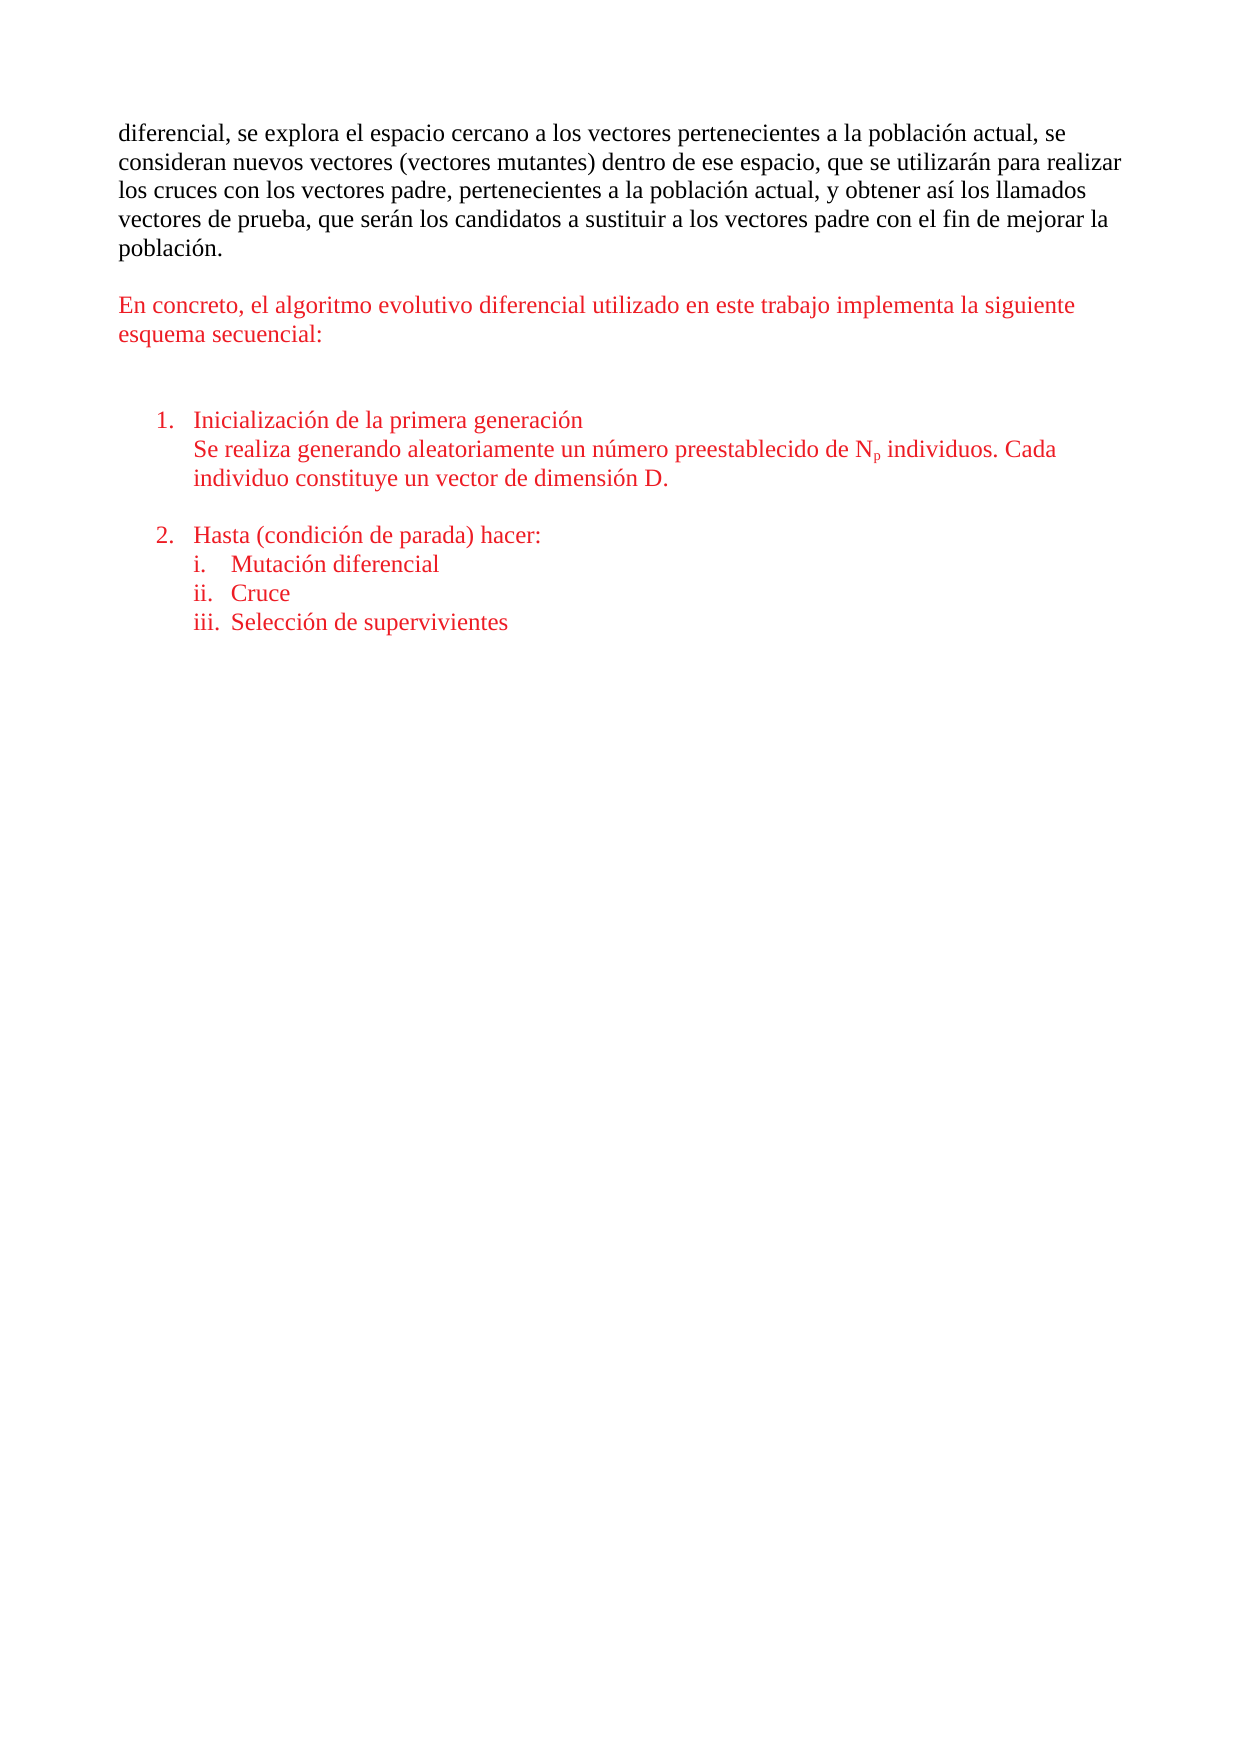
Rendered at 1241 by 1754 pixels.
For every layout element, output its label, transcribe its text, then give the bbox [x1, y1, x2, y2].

text diferencial, se explora el espacio cercano a los vectores pertenecientes a la población actual, se consideran nuevos vectores (vectores mutantes) dentro de ese espacio, que se utilizarán para realizar los cruces con los vectores padre, pertenecientes a la población actual, y obtener así los llamados vectores de prueba, que serán los candidatos a sustituir a los vectores padre con el fin de mejorar la población. [118, 118, 1122, 262]
text En concreto, el algoritmo evolutivo diferencial utilizado en este trabajo implementa la siguiente esquema secuencial: [118, 291, 1122, 348]
list Se realiza generando aleatoriamente un número preestablecido de Np individuos. Cada individuo constituye un vector de dimensión D. [156, 434, 1122, 492]
list Selección de supervivientes [193, 607, 1122, 636]
list Hasta (condición de parada) hacer: [156, 521, 1122, 549]
list Cruce [193, 578, 1122, 607]
list Mutación diferencial [193, 549, 1122, 578]
list Inicialización de la primera generación [156, 406, 1122, 434]
